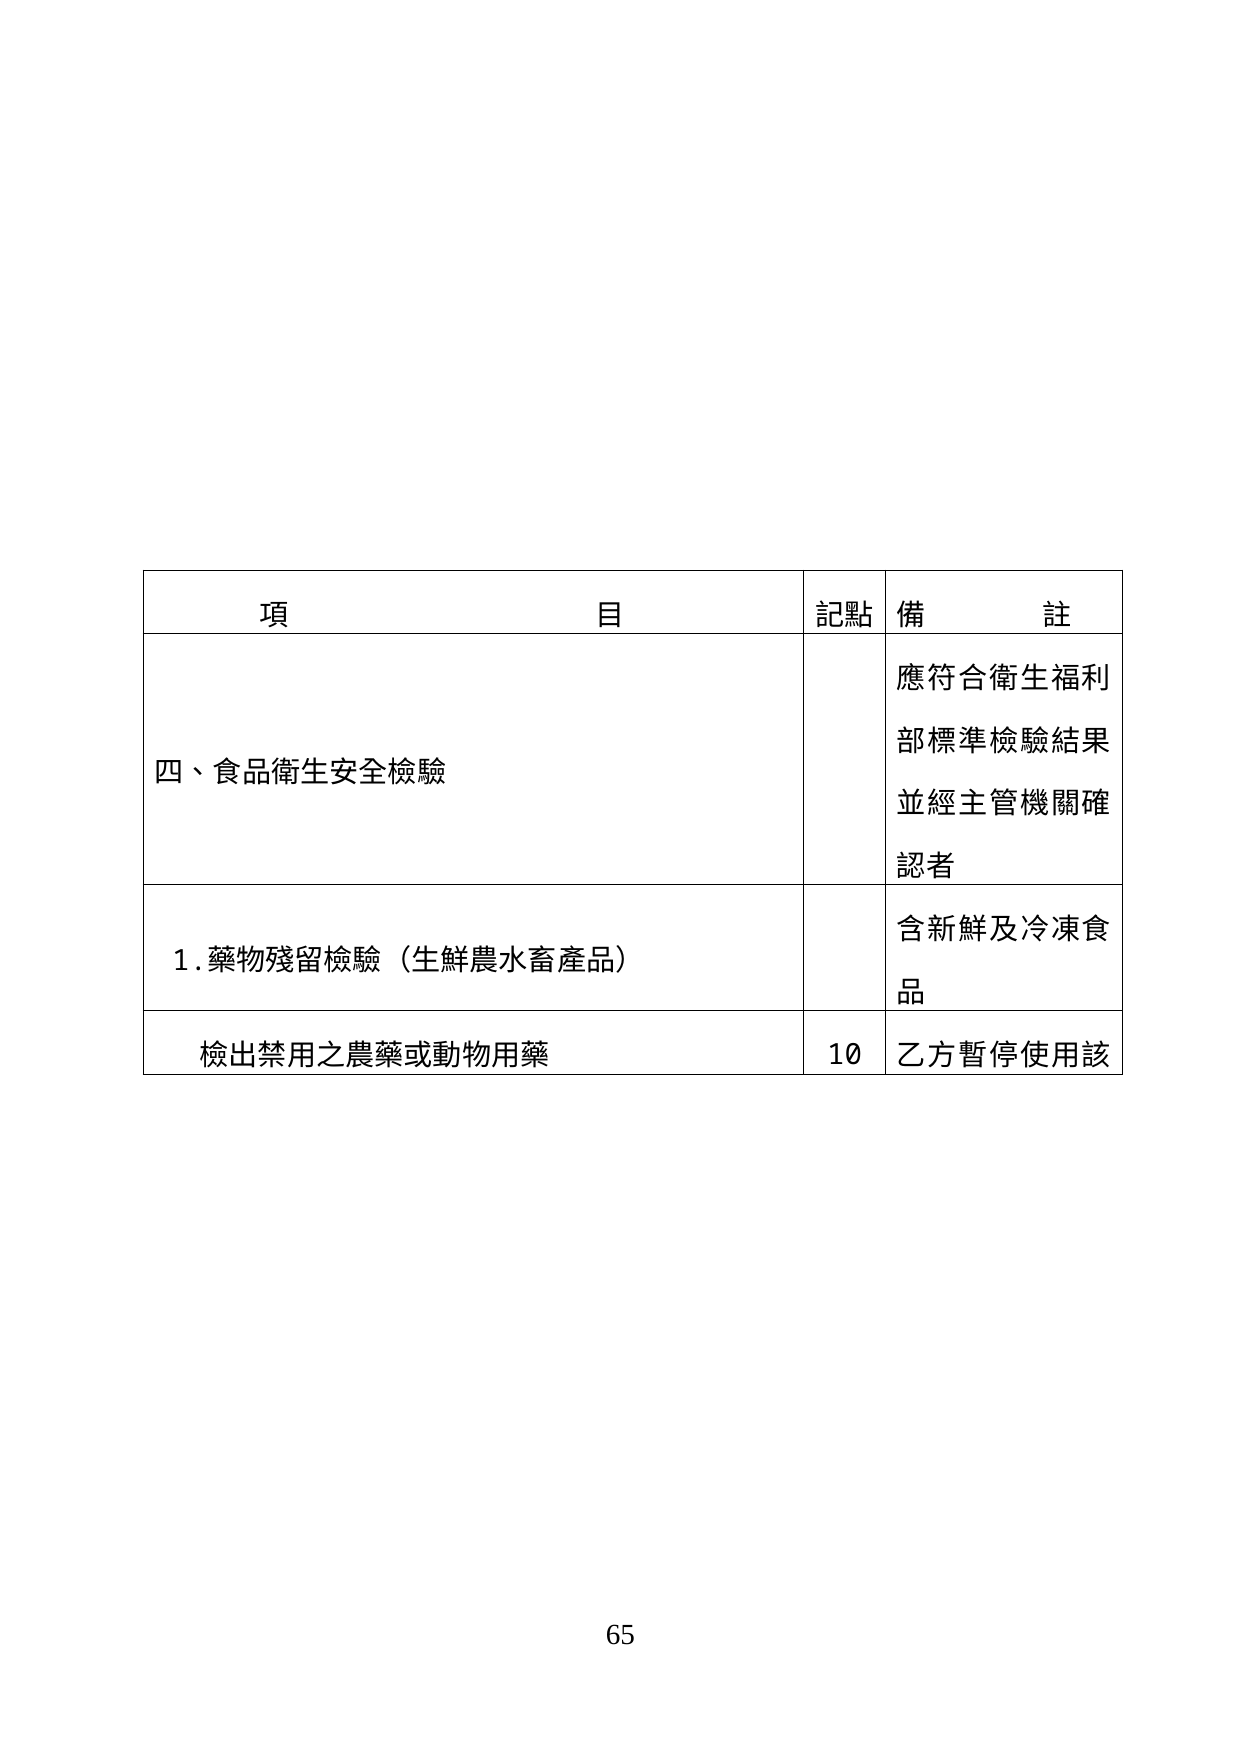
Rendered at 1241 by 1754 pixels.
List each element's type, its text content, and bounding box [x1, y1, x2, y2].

table_cell [804, 885, 885, 1010]
table_header 項 目 [144, 571, 803, 633]
table_cell 含新鮮及冷凍食品 [886, 885, 1122, 1010]
table_cell 應符合衛生福利部標準檢驗結果並經主管機關確認者 [886, 634, 1122, 884]
table_cell [804, 634, 885, 884]
table_cell 乙方暫停使用該 [886, 1011, 1122, 1074]
table_cell 四、食品衛生安全檢驗 [144, 634, 803, 884]
table_header 記點 [804, 571, 885, 633]
table_cell 10 [804, 1011, 885, 1074]
table_cell 檢出禁用之農藥或動物用藥 [144, 1011, 803, 1074]
table_header 備 註 [886, 571, 1122, 633]
table_cell 1.藥物殘留檢驗（生鮮農水畜產品） [144, 885, 803, 1010]
